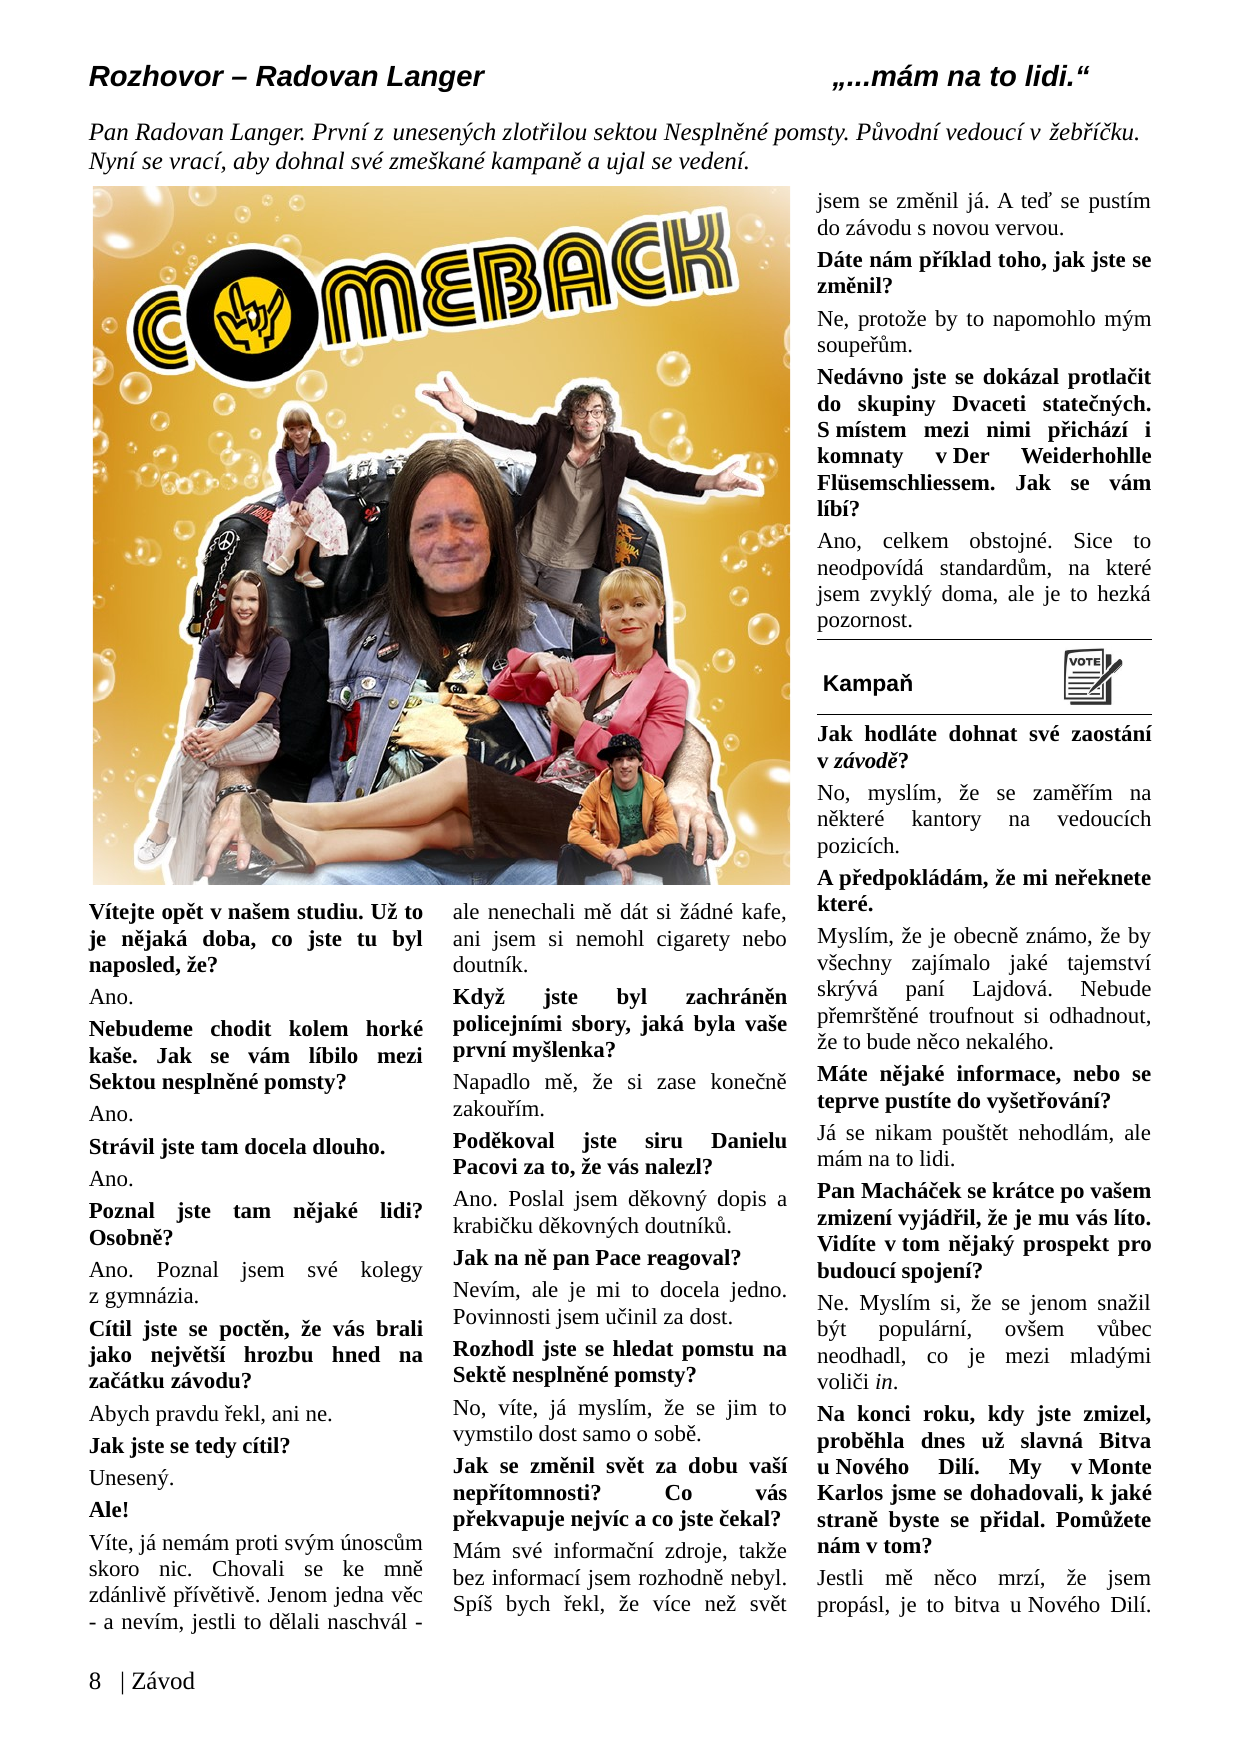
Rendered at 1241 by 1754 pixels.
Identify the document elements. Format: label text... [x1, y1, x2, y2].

text Mám své informační zdroje, takže bez informací jsem rozhodně nebyl. Spíš bych řekl, že více než svět [453, 1537, 787, 1616]
text Nevím, ale je mi to docela jedno. Povinnosti jsem učinil za dost. [453, 1276, 787, 1329]
text No, víte, já myslím, že se jim to vymstilo dost samo o sobě. [453, 1394, 787, 1446]
text - ale nenechali mě dát si žádné kafe, ani jsem si nemohl cigarety nebo doutník. [453, 879, 787, 977]
table_header Kampaň [817, 640, 1152, 714]
text Jestli mě něco mrzí, že jsem propásl, je to bitva u Nového Dilí. [817, 1564, 1152, 1617]
text Unesený. [88, 1464, 423, 1491]
text Na konci roku, kdy jste zmizel, proběhla dnes už slavná Bitva u Nového Dilí. My v Monte Karlos jsme se dohadovali, k jaké straně byste se přidal. Pomůžete nám v tom? [817, 1400, 1152, 1558]
text Napadlo mě, že si zase konečně zakouřím. [453, 1068, 787, 1121]
text Ano. [88, 1101, 423, 1127]
subtitle Rozhovor – Radovan Langer „...mám na to lidi.“ [88, 59, 1152, 93]
text Pan Radovan Langer. První z unesených zlotřilou sektou Nesplněné pomsty. Původní vedoucí v žebříčku. Nyní se vrací, aby dohnal své zmeškané kampaně a ujal se vedení. [88, 117, 1152, 175]
text Máte nějaké informace, nebo se teprve pustíte do vyšetřování? [817, 1060, 1152, 1113]
text Poznal jste tam nějaké lidi? Osobně? [88, 1197, 423, 1250]
text Jak hodláte dohnat své zaostání v závodě? [817, 720, 1152, 773]
text Ne, protože by to napomohlo mým soupeřům. [817, 305, 1152, 357]
text Ano, celkem obstojné. Sice to neodpovídá standardům, na které jsem zvyklý doma, ale je to hezká pozornost. [817, 527, 1152, 633]
text Poděkoval jste siru Danielu Pacovi za to, že vás nalezl? [453, 1127, 787, 1179]
text Strávil jste tam docela dlouho. [88, 1133, 423, 1159]
text Cítil jste se poctěn, že vás brali jako největší hrozbu hned na začátku závodu? [88, 1315, 423, 1394]
picture [1063, 646, 1123, 706]
text Když jste byl zachráněn policejními sbory, jaká byla vaše první myšlenka? [453, 983, 787, 1062]
text Rozhodl jste se hledat pomstu na Sektě nesplněné pomsty? [453, 1335, 787, 1388]
text Vítejte opět v našem studiu. Už to je nějaká doba, co jste tu byl naposled, že? [88, 187, 423, 977]
text Jak jste se tedy cítil? [88, 1432, 423, 1458]
text Víte, já nemám proti svým únoscům skoro nic. Chovali se ke mně zdánlivě přívětivě. Jenom jedna věc - a nevím, jestli to dělali naschvál [88, 1529, 423, 1634]
text Pan Macháček se krátce po vašem zmizení vyjádřil, že je mu vás líto. Vidíte v tom nějaký prospekt pro budoucí spojení? [817, 1178, 1152, 1283]
text jsem se změnil já. A teď se pustím do závodu s novou vervou. [817, 187, 1152, 240]
text Ano. [88, 1165, 423, 1191]
text Jak se změnil svět za dobu vaší nepřítomnosti? Co vás překvapuje nejvíc a co jste čekal? [453, 1452, 787, 1531]
text Dáte nám příklad toho, jak jste se změnil? [817, 246, 1152, 299]
text Nebudeme chodit kolem horké kaše. Jak se vám líbilo mezi Sektou nesplněné pomsty? [88, 1016, 423, 1094]
picture [92, 186, 791, 879]
text No, myslím, že se zaměřím na některé kantory na vedoucích pozicích. [817, 779, 1152, 858]
text Ano. Poznal jsem své kolegy z gymnázia. [88, 1256, 423, 1309]
text Ano. [88, 983, 423, 1009]
text Nedávno jste se dokázal protlačit do skupiny Dvaceti statečných. S místem mezi nimi přichází i komnaty v Der Weiderhohlle Flüsemschliessem. Jak se vám líbí? [817, 363, 1152, 522]
text A předpokládám, že mi neřeknete které. [817, 864, 1152, 917]
text Abych pravdu řekl, ani ne. [88, 1400, 423, 1426]
text Myslím, že je obecně známo, že by všechny zajímalo jaké tajemství skrývá paní Lajdová. Nebude přemrštěné troufnout si odhadnout, že to bude něco nekalého. [817, 923, 1152, 1054]
text Já se nikam pouštět nehodlám, ale mám na to lidi. [817, 1119, 1152, 1172]
text Ano. Poslal jsem děkovný dopis a krabičku děkovných doutníků. [453, 1186, 787, 1238]
text Ale! [88, 1497, 423, 1523]
text Ne. Myslím si, že se jenom snažil být populární, ovšem vůbec neodhadl, co je mezi mladými voliči in. [817, 1289, 1152, 1394]
text Jak na ně pan Pace reagoval? [453, 1244, 787, 1271]
